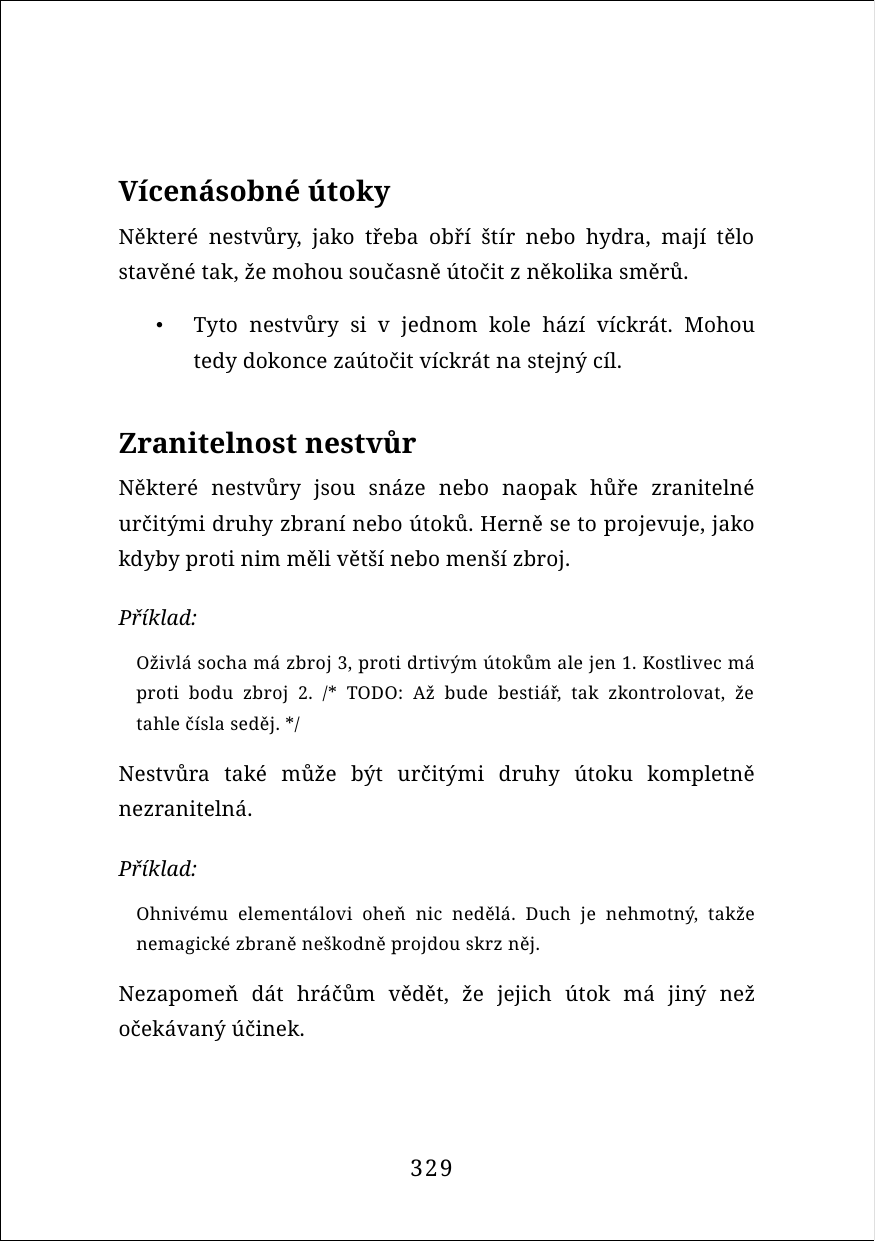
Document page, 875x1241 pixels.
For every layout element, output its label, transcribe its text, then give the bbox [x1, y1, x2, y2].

text Příklad: [118, 603, 756, 632]
text Nezapomeň dát hráčům vědět, že jejich útok má jiný než očekávaný účinek. [118, 979, 756, 1043]
list Tyto nestvůry si v jednom kole hází víckrát. Mohou tedy dokonce zaútočit víckrát na stejný cíl. [156, 311, 756, 374]
text Příklad: [118, 854, 756, 882]
text Některé nestvůry jsou snáze nebo naopak hůře zranitelné určitými druhy zbraní nebo útoků. Herně se to projevuje, jako kdyby proti nim měli větší nebo menší zbroj. [118, 473, 756, 573]
text Nestvůra také může být určitými druhy útoku kompletně nezranitelná. [118, 759, 756, 823]
text Oživlá socha má zbroj 3, proti drtivým útokům ale jen 1. Kostlivec má proti bodu zbroj 2. /* TODO: Až bude bestiář, tak zkontrolovat, že tahle čísla seděj. */ [136, 651, 756, 735]
text Některé nestvůry, jako třeba obří štír nebo hydra, mají tělo stavěné tak, že mohou současně útočit z několika směrů. [118, 222, 756, 286]
subtitle Vícenásobné útoky [118, 172, 756, 210]
text Ohnivému elementálovi oheň nic nedělá. Duch je nehmotný, takže nemagické zbraně neškodně projdou skrz něj. [136, 901, 756, 955]
subtitle Zranitelnost nestvůr [118, 423, 756, 461]
